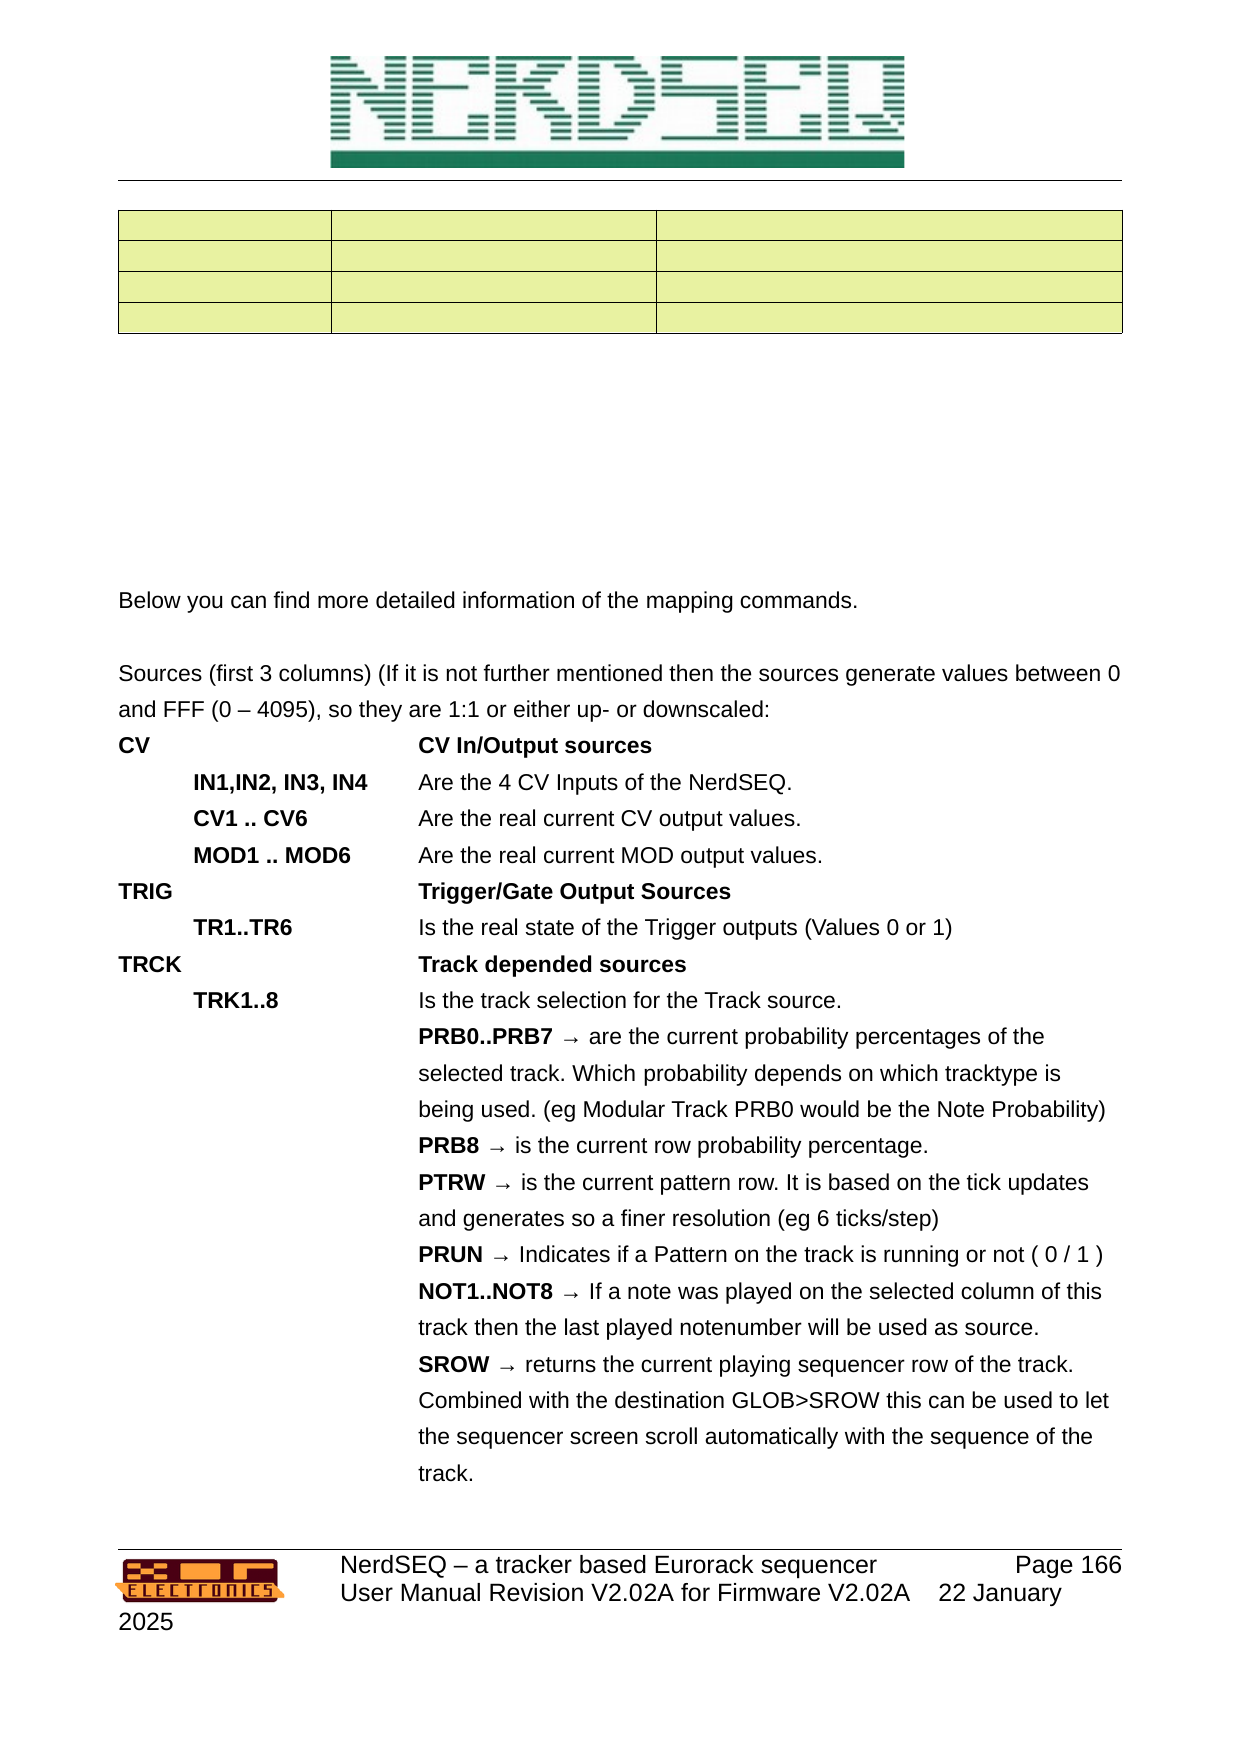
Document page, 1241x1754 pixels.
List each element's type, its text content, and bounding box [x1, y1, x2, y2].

table_cell [119, 211, 331, 240]
table_cell [119, 241, 331, 271]
table_cell [332, 241, 656, 271]
text NOT1..NOT8 → If a note was played on the selected column of this track then the last played notenumber will be used as source. [343, 1278, 1122, 1341]
text IN1,IN2, IN3, IN4 Are the 4 CV Inputs of the NerdSEQ. [193, 769, 1122, 795]
text SROW → returns the current playing sequencer row of the track. Combined with the destination GLOB>SROW this can be used to let the sequencer screen scroll automatically with the sequence of the track. [343, 1351, 1122, 1486]
table_cell [657, 272, 1122, 302]
text MOD1 .. MOD6 Are the real current MOD output values. [193, 842, 1122, 868]
text CV CV In/Output sources [118, 732, 1122, 759]
picture [330, 56, 905, 168]
table_cell [332, 272, 656, 302]
table_cell [332, 303, 656, 332]
text PRUN → Indicates if a Pattern on the track is running or not ( 0 / 1 ) [343, 1241, 1122, 1268]
table_cell [657, 303, 1122, 332]
text PRB0..PRB7 → are the current probability percentages of the selected track. Which probability depends on which tracktype is being used. (eg Modular Track PRB0 would be the Note Probability) [343, 1023, 1122, 1122]
text TRIG Trigger/Gate Output Sources [118, 878, 1122, 904]
text TR1..TR6 Is the real state of the Trigger outputs (Values 0 or 1) [118, 914, 1122, 941]
table_cell [332, 211, 656, 240]
table_cell [657, 211, 1122, 240]
text TRK1..8 Is the track selection for the Track source. [118, 987, 1122, 1013]
text PRB8 → is the current row probability percentage. [343, 1132, 1122, 1159]
text TRCK Track depended sources [118, 951, 1122, 977]
picture [115, 1555, 285, 1605]
table_cell [119, 272, 331, 302]
text Below you can find more detailed information of the mapping commands. [118, 587, 1122, 613]
table_cell [657, 241, 1122, 271]
text CV1 .. CV6 Are the real current CV output values. [193, 805, 1122, 832]
text Sources (first 3 columns) (If it is not further mentioned then the sources generate values between 0 and FFF (0 – 4095), so they are 1:1 or either up- or downscaled: [118, 660, 1122, 722]
text PTRW → is the current pattern row. It is based on the tick updates and generates so a finer resolution (eg 6 ticks/step) [343, 1169, 1122, 1231]
table_cell [119, 303, 331, 332]
